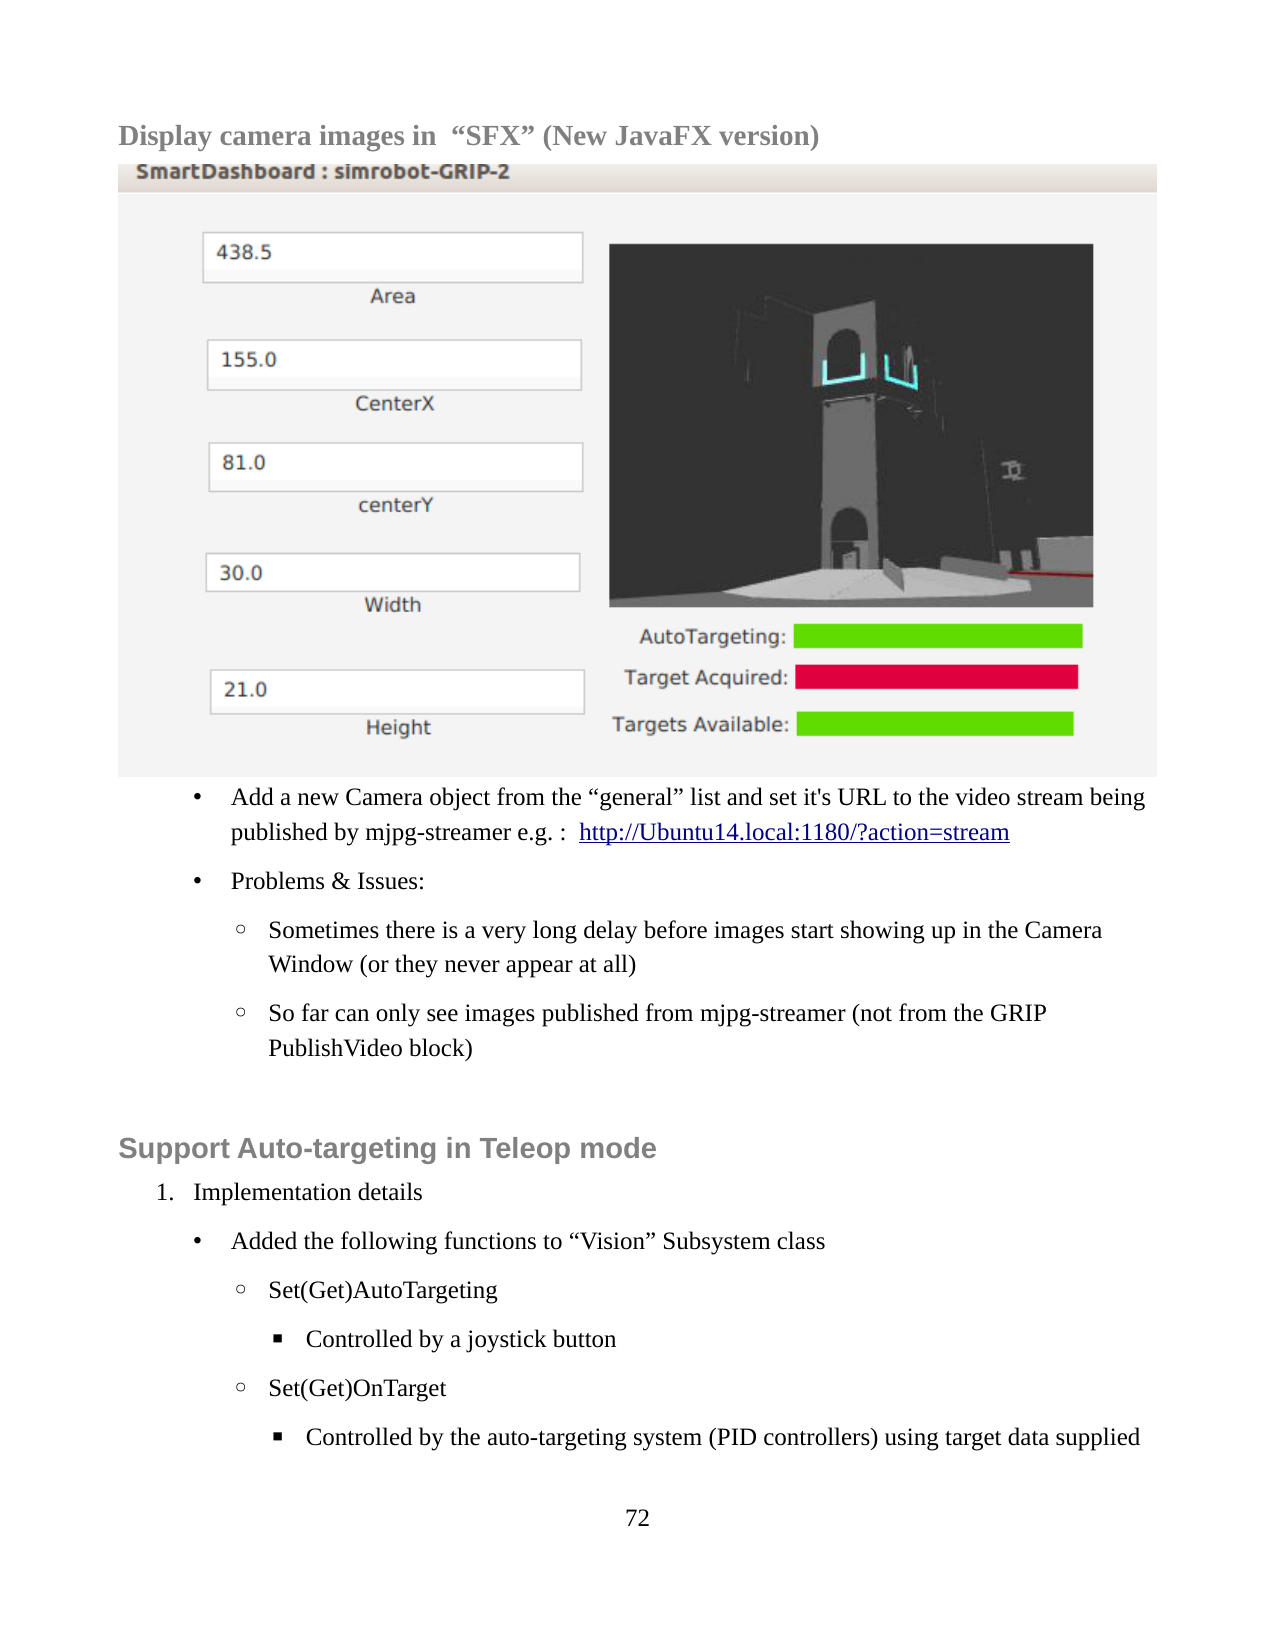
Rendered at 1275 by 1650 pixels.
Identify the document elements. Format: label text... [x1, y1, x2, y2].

list Implementation details [156, 1177, 1157, 1206]
picture [118, 164, 1157, 777]
list Add a new Camera object from the “general” list and set it's URL to the video stream being published by mjpg-streamer e.g. : http://Ubuntu14.local:1180/?action=stream [193, 777, 1157, 845]
list Controlled by the auto-targeting system (PID controllers) using target data supplied [268, 1422, 1157, 1451]
subtitle Support Auto-targeting in Teleop mode [118, 1131, 1157, 1164]
list Sometimes there is a very long delay before images start showing up in the Camera Window (or they never appear at all) [231, 915, 1157, 978]
list Controlled by a joystick button [268, 1324, 1157, 1353]
list So far can only see images published from mjpg-streamer (not from the GRIP PublishVideo block) [231, 998, 1157, 1062]
list Set(Get)OnTarget [231, 1373, 1157, 1402]
list Problems & Issues: [193, 866, 1157, 894]
subtitle Display camera images in “SFX” (New JavaFX version) [118, 118, 1157, 152]
list Added the following functions to “Vision” Subsystem class [193, 1226, 1157, 1255]
list Set(Get)AutoTargeting [231, 1275, 1157, 1304]
